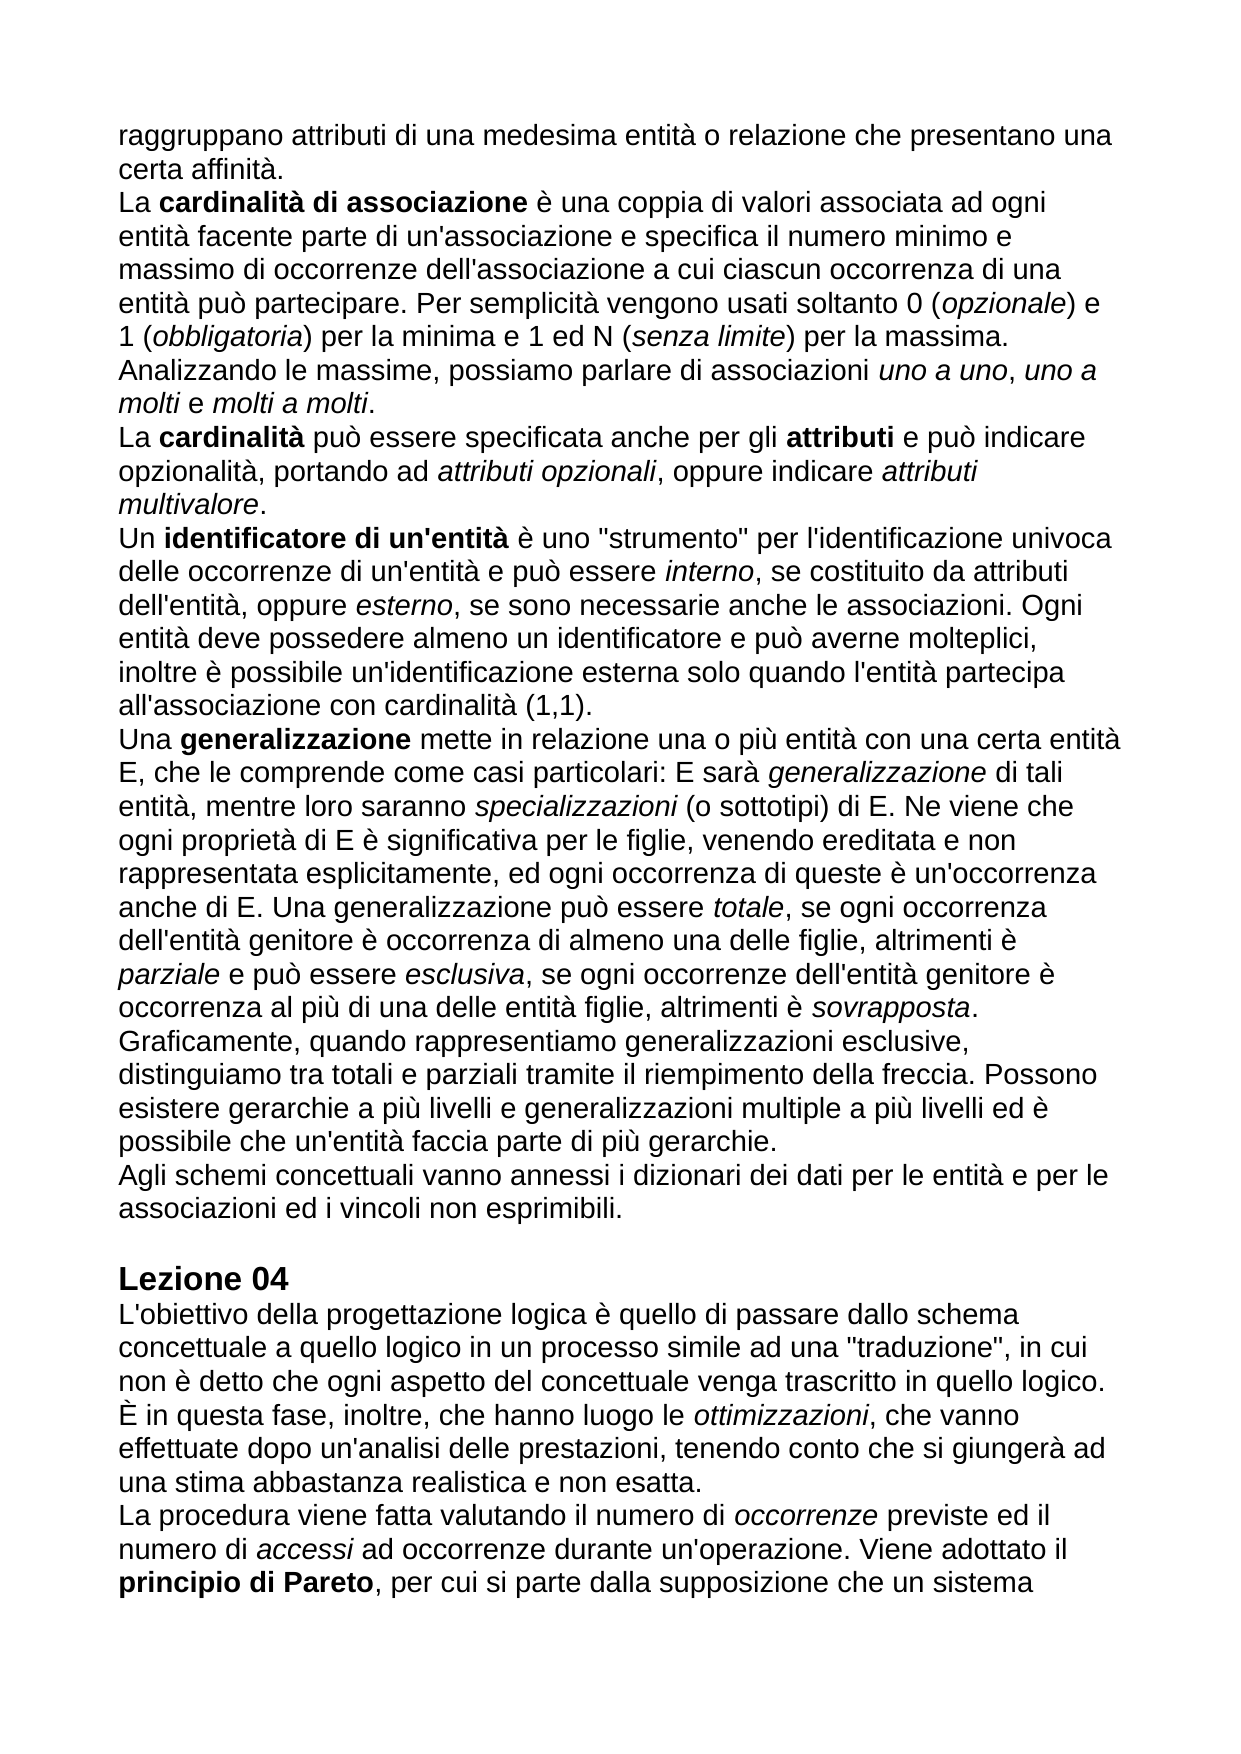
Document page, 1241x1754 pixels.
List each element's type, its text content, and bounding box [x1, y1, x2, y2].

text Una generalizzazione mette in relazione una o più entità con una certa entità E, che le comprende come casi particolari: E sarà generalizzazione di tali entità, mentre loro saranno specializzazioni (o sottotipi) di E. Ne viene che ogni proprietà di E è significativa per le figlie, venendo ereditata e non rappresentata esplicitamente, ed ogni occorrenza di queste è un'occorrenza anche di E. Una generalizzazione può essere totale, se ogni occorrenza dell'entità genitore è occorrenza di almeno una delle figlie, altrimenti è parziale e può essere esclusiva, se ogni occorrenze dell'entità genitore è occorrenza al più di una delle entità figlie, altrimenti è sovrapposta. Graficamente, quando rappresentiamo generalizzazioni esclusive, distinguiamo tra totali e parziali tramite il riempimento della freccia. Possono esistere gerarchie a più livelli e generalizzazioni multiple a più livelli ed è possibile che un'entità faccia parte di più gerarchie. [118, 722, 1122, 1158]
text Lezione 04 [118, 1258, 1122, 1297]
text La cardinalità può essere specificata anche per gli attributi e può indicare opzionalità, portando ad attributi opzionali, oppure indicare attributi multivalore. [118, 420, 1122, 521]
text Un identificatore di un'entità è uno "strumento" per l'identificazione univoca delle occorrenze di un'entità e può essere interno, se costituito da attributi dell'entità, oppure esterno, se sono necessarie anche le associazioni. Ogni entità deve possedere almeno un identificatore e può averne molteplici, inoltre è possibile un'identificazione esterna solo quando l'entità partecipa all'associazione con cardinalità (1,1). [118, 521, 1122, 722]
text L'obiettivo della progettazione logica è quello di passare dallo schema concettuale a quello logico in un processo simile ad una "traduzione", in cui non è detto che ogni aspetto del concettuale venga trascritto in quello logico. È in questa fase, inoltre, che hanno luogo le ottimizzazioni, che vanno effettuate dopo un'analisi delle prestazioni, tenendo conto che si giungerà ad una stima abbastanza realistica e non esatta. [118, 1297, 1122, 1498]
text Agli schemi concettuali vanno annessi i dizionari dei dati per le entità e per le associazioni ed i vincoli non esprimibili. [118, 1158, 1122, 1225]
text La procedura viene fatta valutando il numero di occorrenze previste ed il numero di accessi ad occorrenze durante un'operazione. Viene adottato il principio di Pareto, per cui si parte dalla supposizione che un sistema [118, 1498, 1122, 1599]
text La cardinalità di associazione è una coppia di valori associata ad ogni entità facente parte di un'associazione e specifica il numero minimo e massimo di occorrenze dell'associazione a cui ciascun occorrenza di una entità può partecipare. Per semplicità vengono usati soltanto 0 (opzionale) e 1 (obbligatoria) per la minima e 1 ed N (senza limite) per la massima. Analizzando le massime, possiamo parlare di associazioni uno a uno, uno a molti e molti a molti. [118, 185, 1122, 420]
text raggruppano attributi di una medesima entità o relazione che presentano una certa affinità. [118, 118, 1122, 185]
